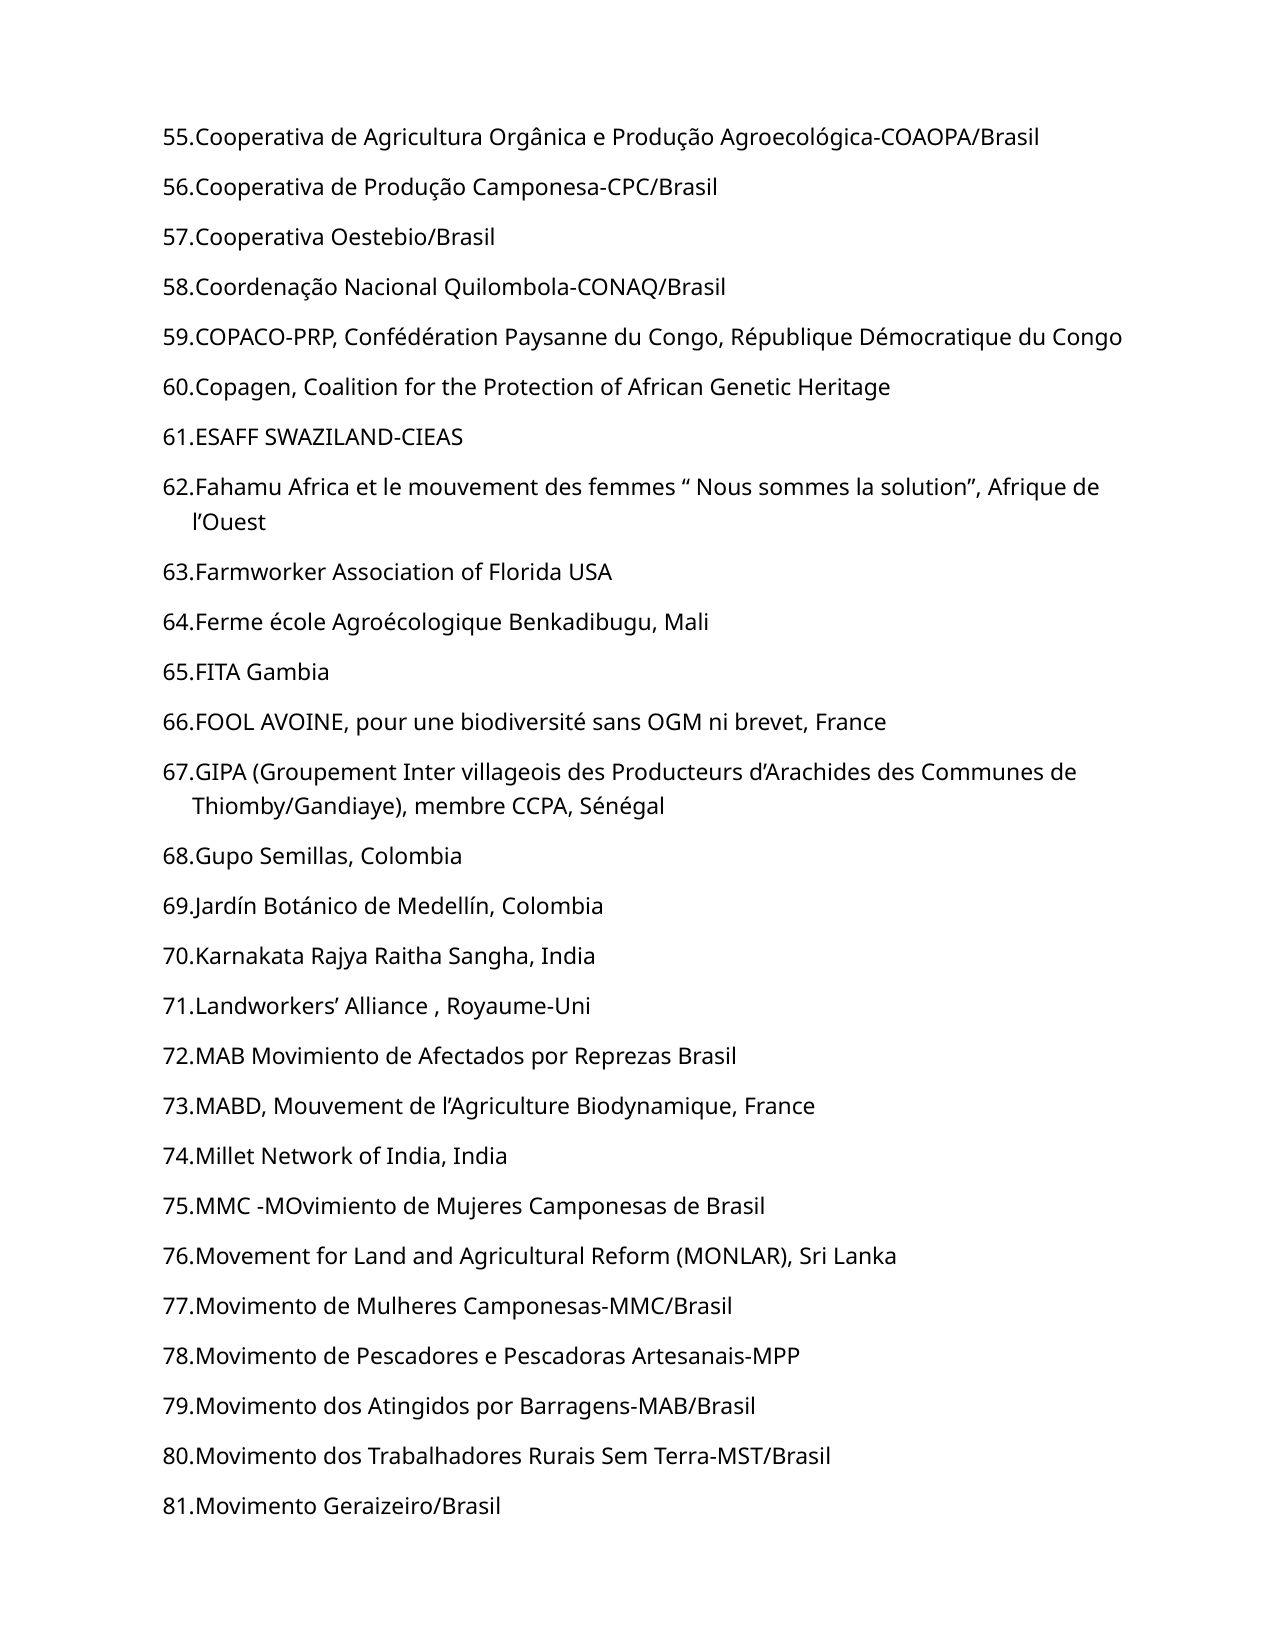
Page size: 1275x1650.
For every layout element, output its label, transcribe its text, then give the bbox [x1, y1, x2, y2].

list Cooperativa de Agricultura Orgânica e Produção Agroecológica-COAOPA/Brasil [162, 118, 1157, 152]
list FOOL AVOINE, pour une biodiversité sans OGM ni brevet, France [162, 702, 1157, 737]
list Gupo Semillas, Colombia [162, 837, 1157, 871]
list ESAFF SWAZILAND-CIEAS [162, 418, 1157, 452]
list FITA Gambia [162, 652, 1157, 687]
list Copagen, Coalition for the Protection of African Genetic Heritage [162, 368, 1157, 402]
list Movimento de Pescadores e Pescadoras Artesanais-MPP [162, 1337, 1157, 1371]
list Jardín Botánico de Medellín, Colombia [162, 887, 1157, 921]
list COPACO-PRP, Confédération Paysanne du Congo, République Démocratique du Congo [162, 318, 1157, 352]
list Farmworker Association of Florida USA [162, 552, 1157, 587]
list Millet Network of India, India [162, 1137, 1157, 1171]
list GIPA (Groupement Inter villageois des Producteurs d’Arachides des Communes de Thiomby/Gandiaye), membre CCPA, Sénégal [162, 752, 1157, 821]
list Movimento de Mulheres Camponesas-MMC/Brasil [162, 1287, 1157, 1321]
list Movimento dos Trabalhadores Rurais Sem Terra-MST/Brasil [162, 1437, 1157, 1471]
list Ferme école Agroécologique Benkadibugu, Mali [162, 602, 1157, 637]
list Movimento Geraizeiro/Brasil [162, 1487, 1157, 1521]
list Movimento dos Atingidos por Barragens-MAB/Brasil [162, 1387, 1157, 1421]
list Landworkers’ Alliance , Royaume-Uni [162, 987, 1157, 1021]
list Karnakata Rajya Raitha Sangha, India [162, 937, 1157, 971]
list MMC -MOvimiento de Mujeres Camponesas de Brasil [162, 1187, 1157, 1221]
list MAB Movimiento de Afectados por Reprezas Brasil [162, 1037, 1157, 1071]
list Cooperativa Oestebio/Brasil [162, 218, 1157, 252]
list Cooperativa de Produção Camponesa-CPC/Brasil [162, 168, 1157, 202]
list Fahamu Africa et le mouvement des femmes “ Nous sommes la solution”, Afrique de l’Ouest [162, 468, 1157, 537]
list Movement for Land and Agricultural Reform (MONLAR), Sri Lanka [162, 1237, 1157, 1271]
list Coordenação Nacional Quilombola-CONAQ/Brasil [162, 268, 1157, 302]
list MABD, Mouvement de l’Agriculture Biodynamique, France [162, 1087, 1157, 1121]
